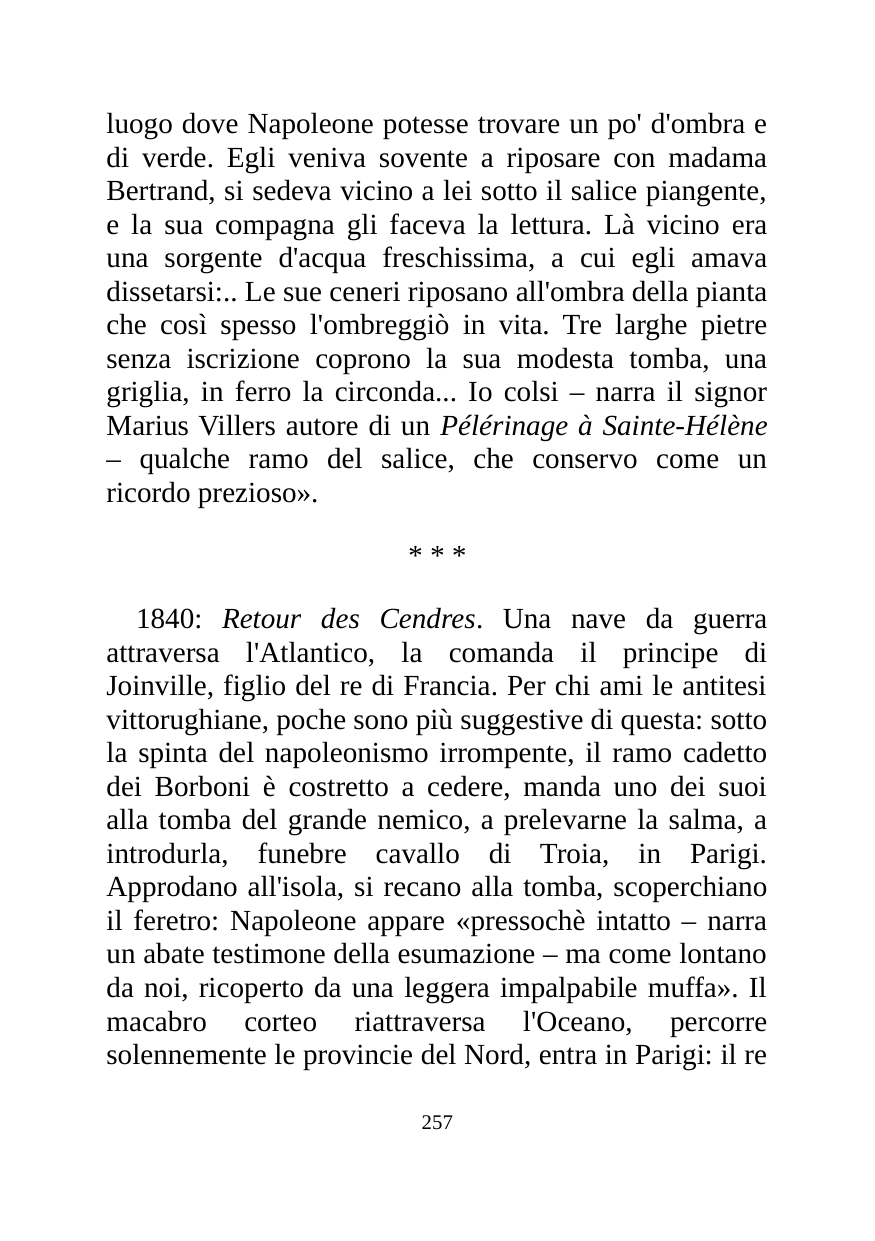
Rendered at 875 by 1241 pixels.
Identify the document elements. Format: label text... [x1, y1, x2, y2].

text 1840: Retour des Cendres. Una nave da guerra attraversa l'Atlantico, la comanda il principe di Joinville, figlio del re di Francia. Per chi ami le antitesi vittorughiane, poche sono più suggestive di questa: sotto la spinta del napoleonismo irrompente, il ramo cadetto dei Borboni è costretto a cedere, manda uno dei suoi alla tomba del grande nemico, a prelevarne la salma, a introdurla, funebre cavallo di Troia, in Parigi. Approdano all'isola, si recano alla tomba, scoperchiano il feretro: Napoleone appare «pressochè intatto – narra un abate testimone della esumazione – ma come lontano da noi, ricoperto da una leggera impalpabile muffa». Il macabro corteo riattraversa l'Oceano, percorre solennemente le provincie del Nord, entra in Parigi: il re [106, 601, 768, 1071]
text * * * [106, 538, 768, 572]
text luogo dove Napoleone potesse trovare un po' d'ombra e di verde. Egli veniva sovente a riposare con madama Bertrand, si sedeva vicino a lei sotto il salice piangente, e la sua compagna gli faceva la lettura. Là vicino era una sorgente d'acqua freschissima, a cui egli amava dissetarsi:.. Le sue ceneri riposano all'ombra della pianta che così spesso l'ombreggiò in vita. Tre larghe pietre senza iscrizione coprono la sua modesta tomba, una griglia, in ferro la circonda... Io colsi – narra il signor Marius Villers autore di un Pélérinage à Sainte-Hélène – qualche ramo del salice, che conservo come un ricordo prezioso». [106, 106, 768, 509]
